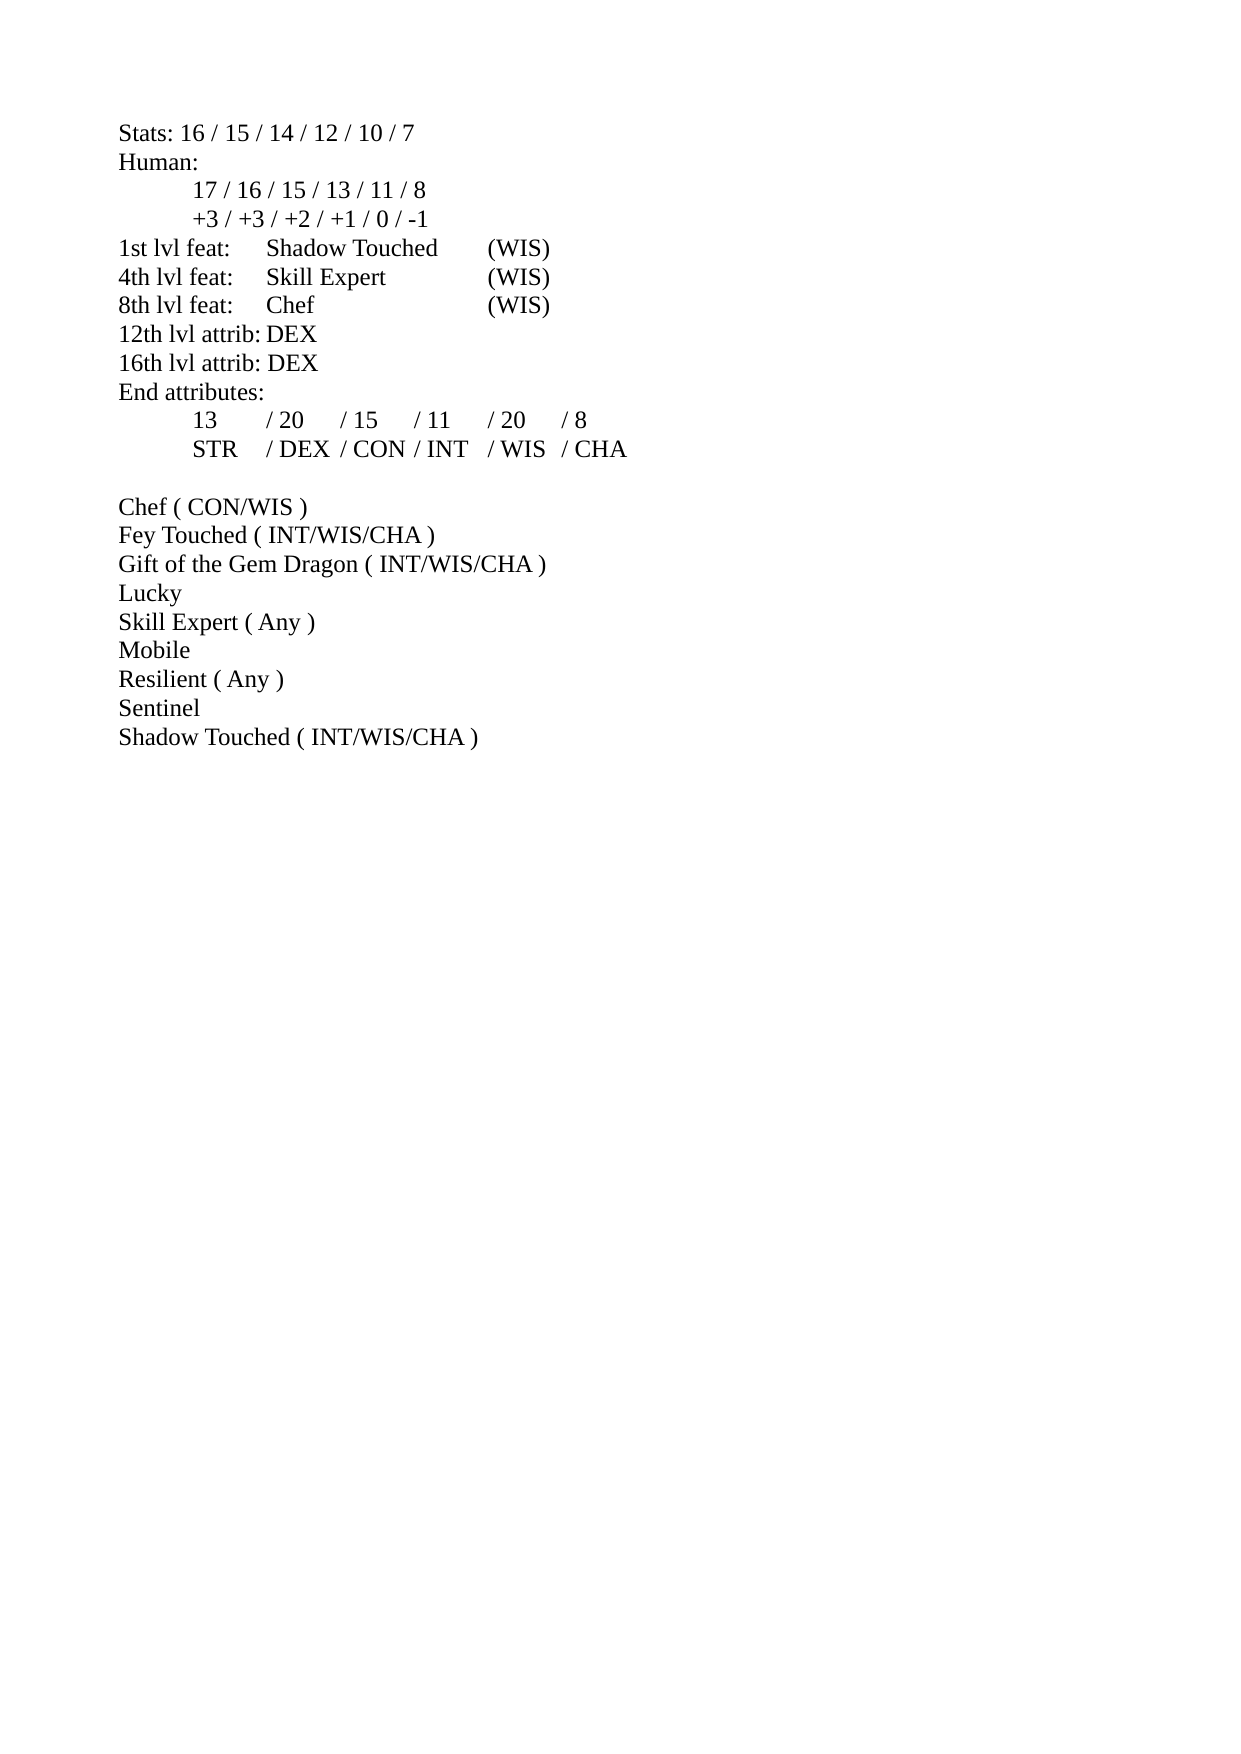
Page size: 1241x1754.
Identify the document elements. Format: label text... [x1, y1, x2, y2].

text Fey Touched ( INT/WIS/CHA ) [118, 521, 1122, 549]
text Stats: 16 / 15 / 14 / 12 / 10 / 7 [118, 118, 1122, 147]
text Chef ( CON/WIS ) [118, 492, 1122, 521]
text 1st lvl feat: Shadow Touched (WIS) [118, 233, 1122, 262]
text Skill Expert ( Any ) [118, 607, 1122, 636]
text Human: [118, 147, 1122, 176]
text Gift of the Gem Dragon ( INT/WIS/CHA ) [118, 549, 1122, 578]
text +3 / +3 / +2 / +1 / 0 / -1 [118, 204, 1122, 233]
text STR / DEX / CON / INT / WIS / CHA [118, 434, 1122, 463]
text End attributes: [118, 377, 1122, 406]
text 17 / 16 / 15 / 13 / 11 / 8 [118, 176, 1122, 204]
text Shadow Touched ( INT/WIS/CHA ) [118, 722, 1122, 751]
text 13 / 20 / 15 / 11 / 20 / 8 [118, 406, 1122, 434]
text Resilient ( Any ) [118, 664, 1122, 693]
text 12th lvl attrib: DEX [118, 319, 1122, 348]
text Sentinel [118, 693, 1122, 722]
text Mobile [118, 636, 1122, 664]
text 8th lvl feat: Chef (WIS) [118, 291, 1122, 319]
text 4th lvl feat: Skill Expert (WIS) [118, 262, 1122, 291]
text 16th lvl attrib: DEX [118, 348, 1122, 377]
text Lucky [118, 578, 1122, 607]
